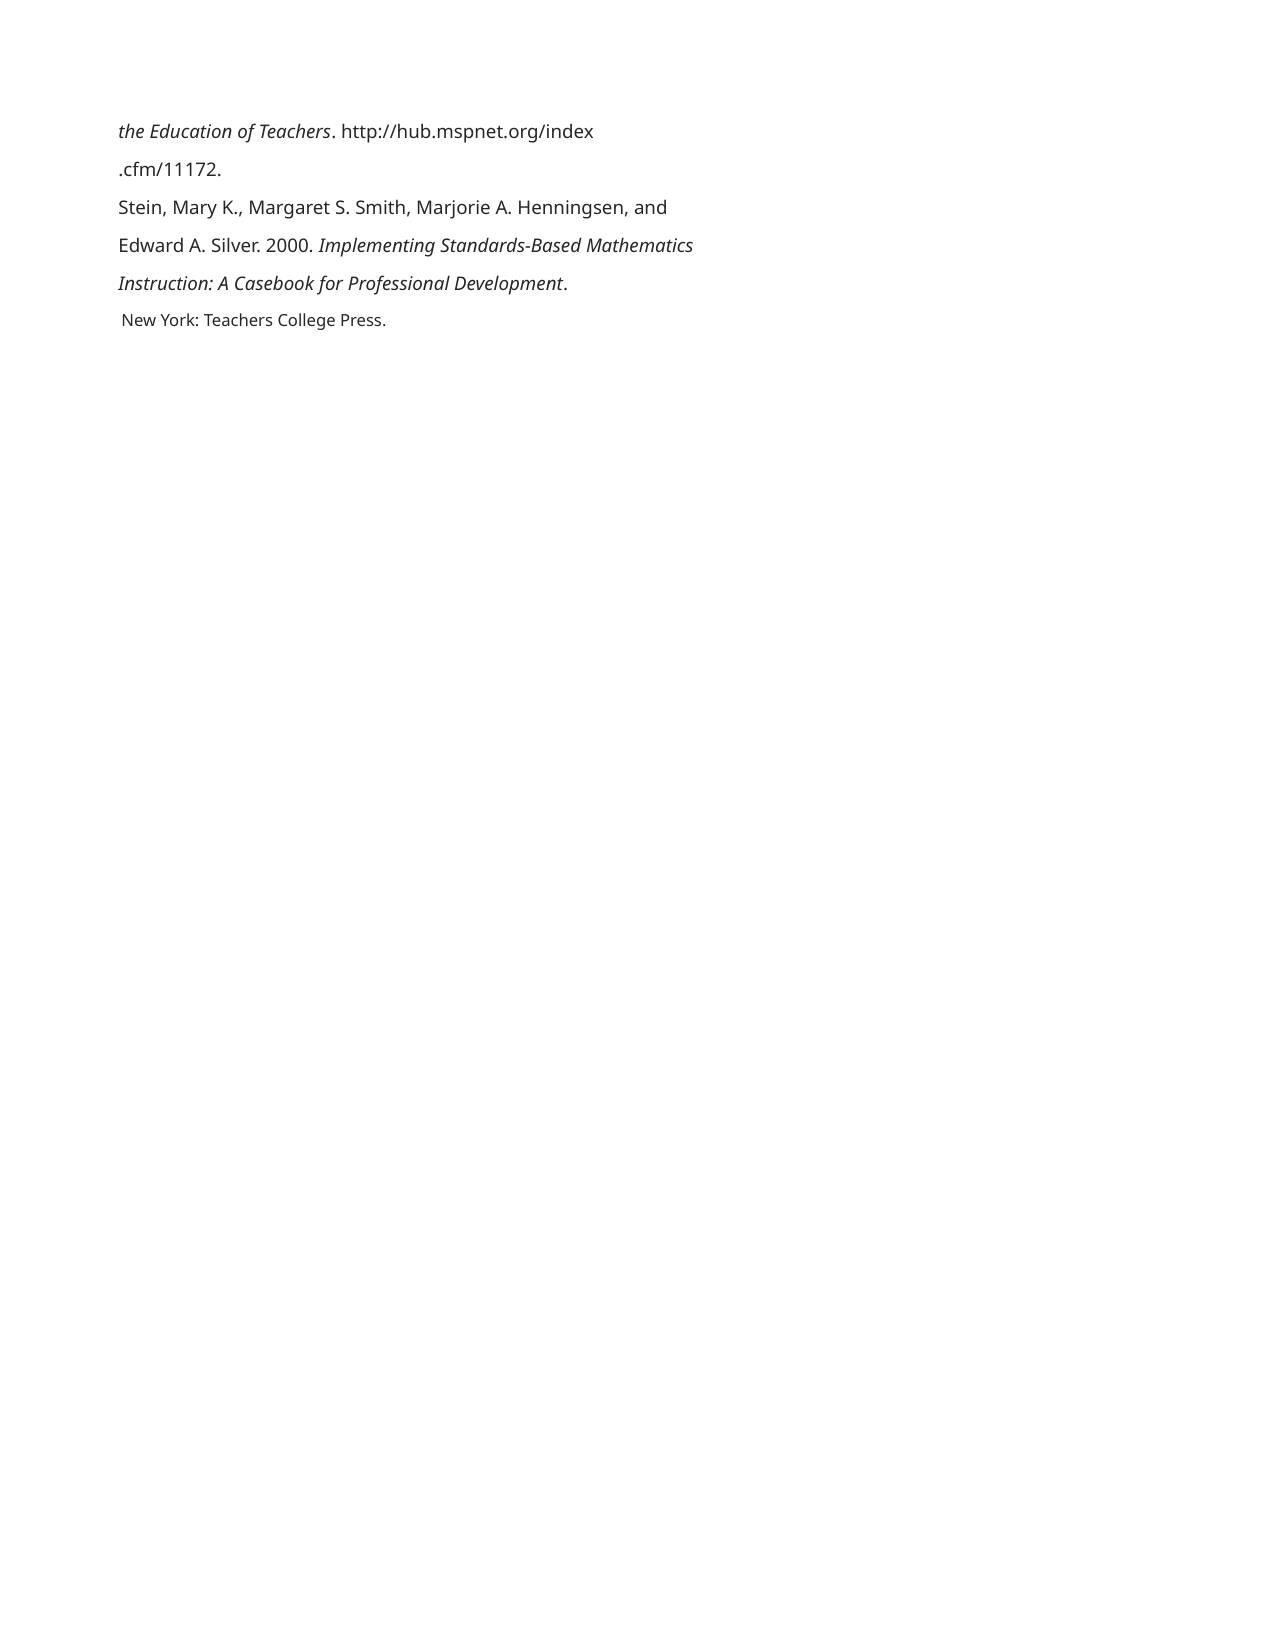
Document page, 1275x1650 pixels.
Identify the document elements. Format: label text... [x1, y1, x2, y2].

text the Education of Teachers. http://hub.mspnet.org/index [118, 118, 1157, 144]
text Edward A. Silver. 2000. Implementing Standards-Based Mathematics [118, 232, 1157, 258]
text Stein, Mary K., Margaret S. Smith, Marjorie A. Henningsen, and [118, 194, 1157, 220]
text Instruction: A Casebook for Professional Development. [118, 270, 1157, 296]
text .cfm/11172. [118, 156, 1157, 182]
text New York: Teachers College Press. [121, 308, 1157, 331]
